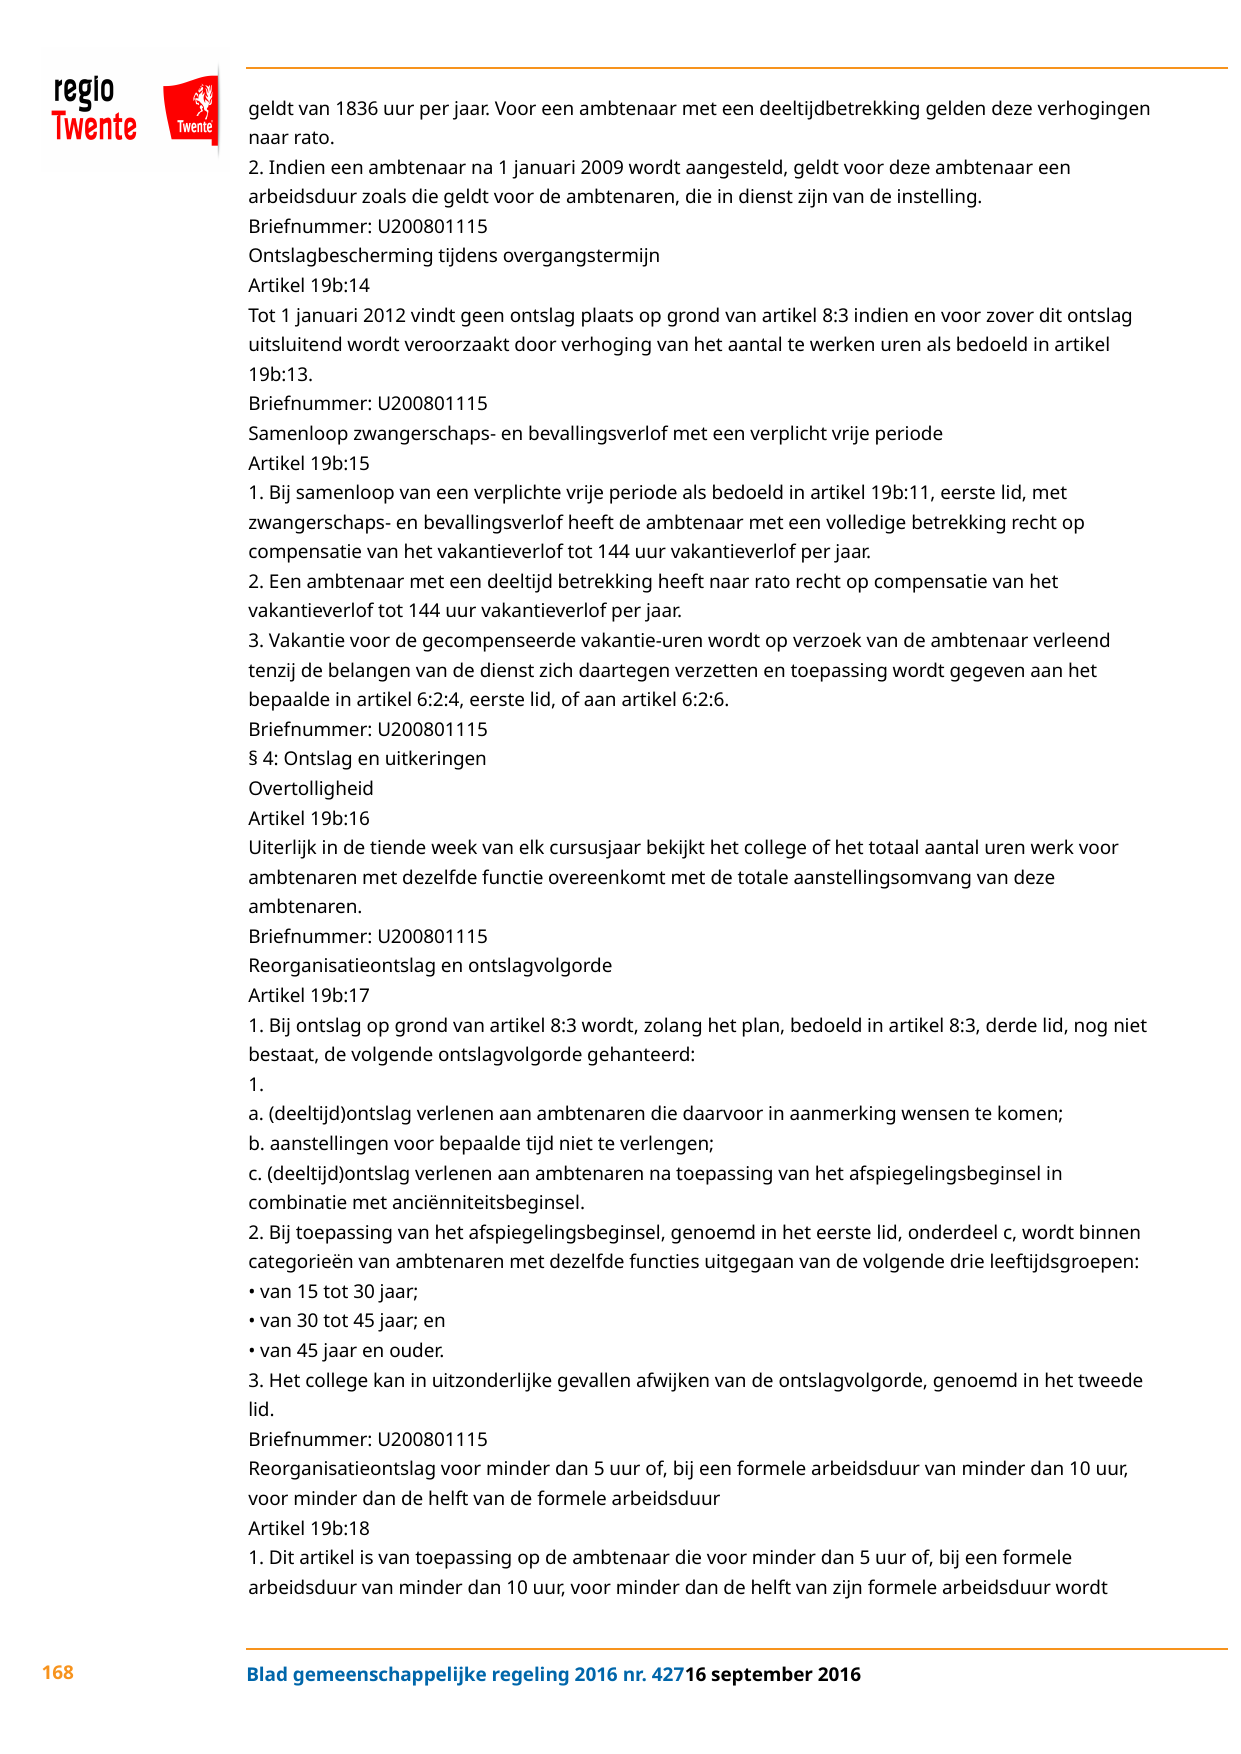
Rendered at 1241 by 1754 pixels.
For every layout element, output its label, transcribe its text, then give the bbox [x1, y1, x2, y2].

text 1. Bij ontslag op grond van artikel 8:3 wordt, zolang het plan, bedoeld in artikel 8:3, derde lid, nog niet bestaat, de volgende ontslagvolgorde gehanteerd: [248, 1012, 1152, 1067]
text Artikel 19b:15 [248, 450, 1152, 476]
text Briefnummer: U200801115 [248, 391, 1152, 416]
picture [41, 47, 231, 172]
text Artikel 19b:16 [248, 805, 1152, 831]
text • van 45 jaar en ouder. [248, 1337, 1152, 1363]
text Briefnummer: U200801115 [248, 923, 1152, 949]
text Artikel 19b:14 [248, 272, 1152, 298]
text geldt van 1836 uur per jaar. Voor een ambtenaar met een deeltijdbetrekking gelden deze verhogingen naar rato. [248, 95, 1152, 150]
text § 4: Ontslag en uitkeringen [248, 746, 1152, 771]
text 3. Vakantie voor de gecompenseerde vakantie-uren wordt op verzoek van de ambtenaar verleend tenzij de belangen van de dienst zich daartegen verzetten en toepassing wordt gegeven aan het bepaalde in artikel 6:2:4, eerste lid, of aan artikel 6:2:6. [248, 627, 1152, 712]
text • van 30 tot 45 jaar; en [248, 1308, 1152, 1333]
text Briefnummer: U200801115 [248, 716, 1152, 742]
text c. (deeltijd)ontslag verlenen aan ambtenaren na toepassing van het afspiegelingsbeginsel in combinatie met anciënniteitsbeginsel. [248, 1160, 1152, 1215]
text b. aanstellingen voor bepaalde tijd niet te verlengen; [248, 1130, 1152, 1156]
text 1. Bij samenloop van een verplichte vrije periode als bedoeld in artikel 19b:11, eerste lid, met zwangerschaps- en bevallingsverlof heeft de ambtenaar met een volledige betrekking recht op compensatie van het vakantieverlof tot 144 uur vakantieverlof per jaar. [248, 479, 1152, 564]
text Samenloop zwangerschaps- en bevallingsverlof met een verplicht vrije periode [248, 420, 1152, 446]
text • van 15 tot 30 jaar; [248, 1278, 1152, 1304]
text Briefnummer: U200801115 [248, 213, 1152, 239]
text Tot 1 januari 2012 vindt geen ontslag plaats op grond van artikel 8:3 indien en voor zover dit ontslag uitsluitend wordt veroorzaakt door verhoging van het aantal te werken uren als bedoeld in artikel 19b:13. [248, 302, 1152, 387]
text 1. [248, 1071, 1152, 1097]
text 2. Een ambtenaar met een deeltijd betrekking heeft naar rato recht op compensatie van het vakantieverlof tot 144 uur vakantieverlof per jaar. [248, 568, 1152, 623]
text Briefnummer: U200801115 [248, 1426, 1152, 1452]
text Reorganisatieontslag en ontslagvolgorde [248, 953, 1152, 978]
text a. (deeltijd)ontslag verlenen aan ambtenaren die daarvoor in aanmerking wensen te komen; [248, 1101, 1152, 1126]
text Artikel 19b:18 [248, 1515, 1152, 1541]
text 3. Het college kan in uitzonderlijke gevallen afwijken van de ontslagvolgorde, genoemd in het tweede lid. [248, 1367, 1152, 1422]
text 2. Indien een ambtenaar na 1 januari 2009 wordt aangesteld, geldt voor deze ambtenaar een arbeidsduur zoals die geldt voor de ambtenaren, die in dienst zijn van de instelling. [248, 154, 1152, 209]
text 1. Dit artikel is van toepassing op de ambtenaar die voor minder dan 5 uur of, bij een formele arbeidsduur van minder dan 10 uur, voor minder dan de helft van zijn formele arbeidsduur wordt [248, 1544, 1152, 1600]
text Artikel 19b:17 [248, 982, 1152, 1008]
text Reorganisatieontslag voor minder dan 5 uur of, bij een formele arbeidsduur van minder dan 10 uur, voor minder dan de helft van de formele arbeidsduur [248, 1456, 1152, 1511]
text Overtolligheid [248, 775, 1152, 801]
text Uiterlijk in de tiende week van elk cursusjaar bekijkt het college of het totaal aantal uren werk voor ambtenaren met dezelfde functie overeenkomt met de totale aanstellingsomvang van deze ambtenaren. [248, 834, 1152, 919]
text Ontslagbescherming tijdens overgangstermijn [248, 243, 1152, 268]
text 2. Bij toepassing van het afspiegelingsbeginsel, genoemd in het eerste lid, onderdeel c, wordt binnen categorieën van ambtenaren met dezelfde functies uitgegaan van de volgende drie leeftijdsgroepen: [248, 1219, 1152, 1274]
